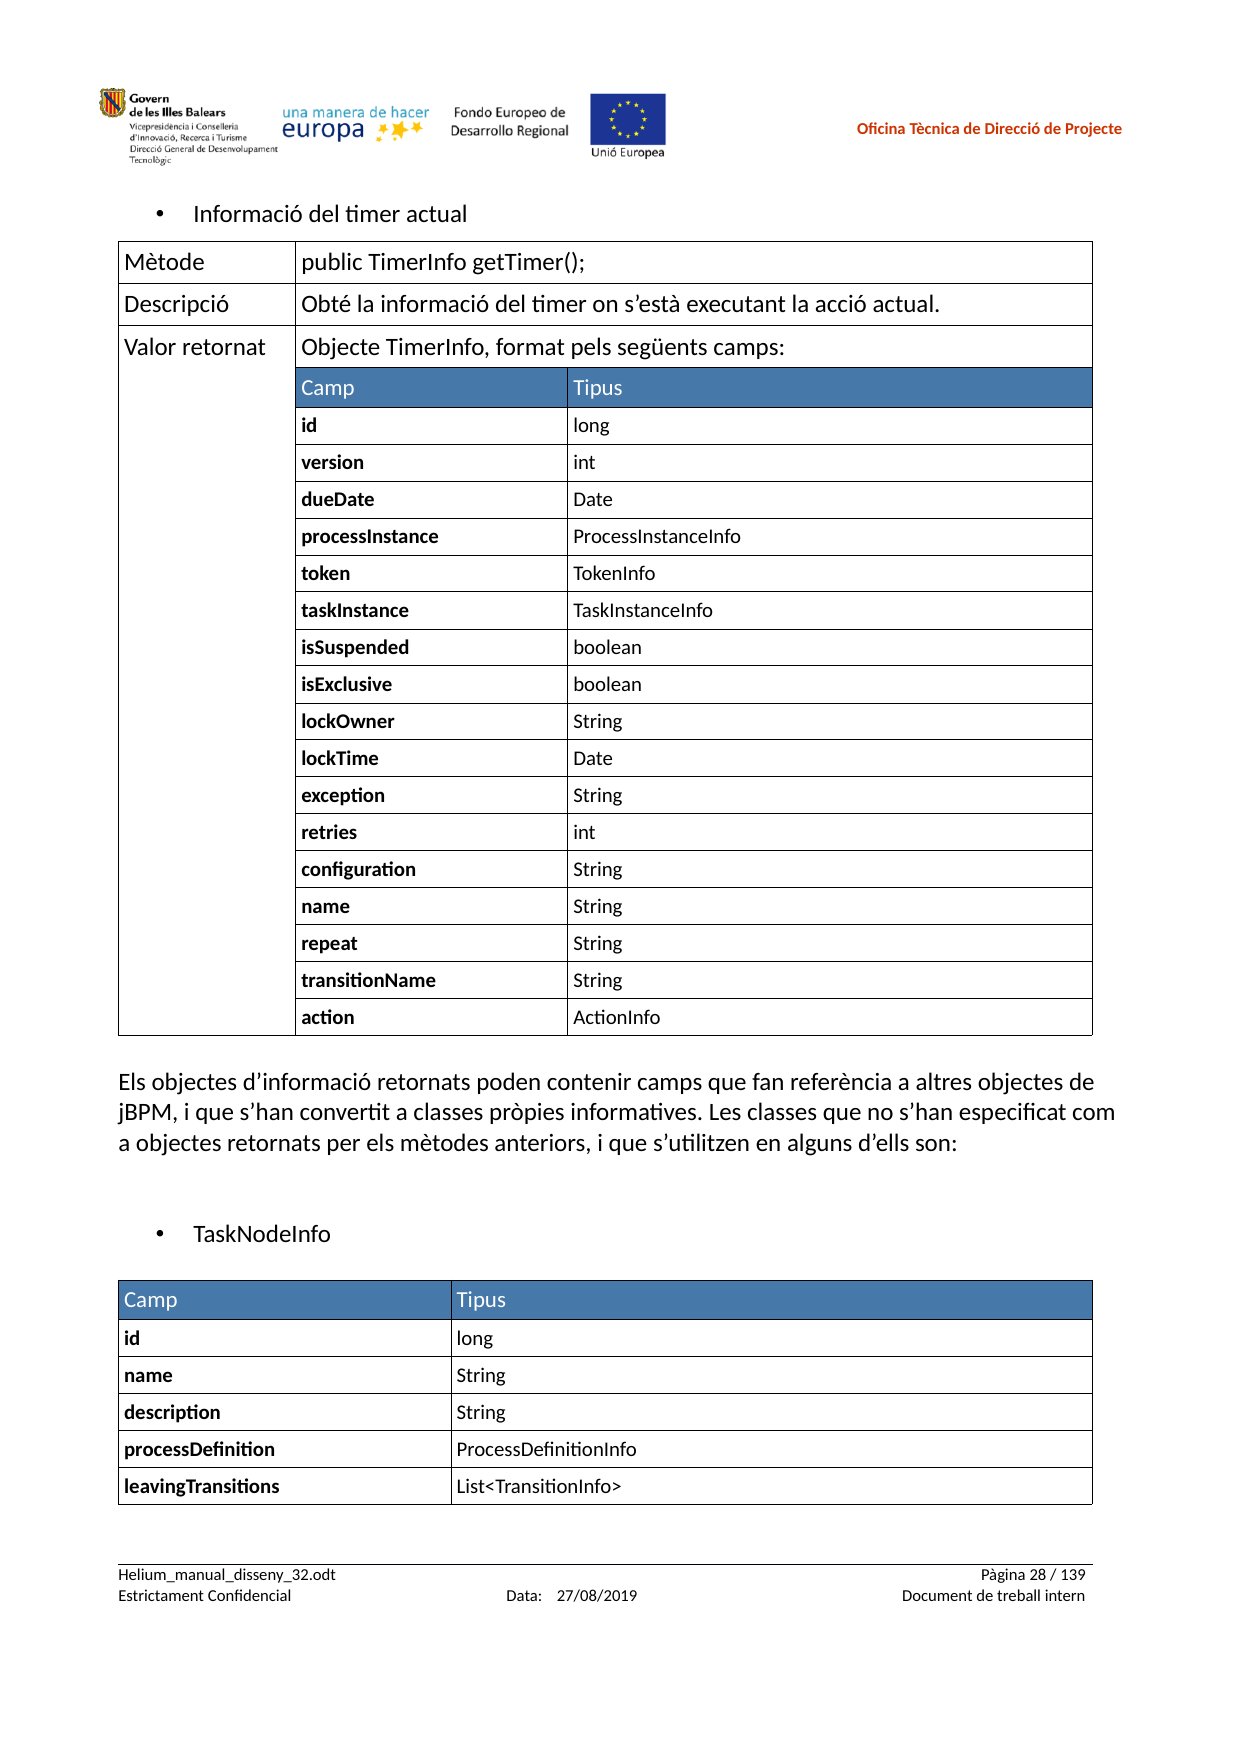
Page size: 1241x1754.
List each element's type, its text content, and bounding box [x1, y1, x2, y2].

table_cell version [296, 445, 567, 481]
table_cell leavingTransitions [119, 1468, 451, 1504]
table_header Tipus [452, 1281, 1092, 1319]
table_cell TokenInfo [568, 556, 1092, 591]
table_cell processDefinition [119, 1431, 451, 1467]
table_header Camp [119, 1281, 451, 1319]
table_cell action [296, 999, 567, 1035]
table_cell dueDate [296, 482, 567, 517]
table_cell ActionInfo [568, 999, 1092, 1035]
table_cell String [568, 704, 1092, 739]
table_cell Date [568, 482, 1092, 517]
table_cell ProcessDefinitionInfo [452, 1431, 1092, 1467]
table_header Mètode [119, 242, 295, 283]
table_cell Tipus [568, 368, 1092, 407]
table_cell isSuspended [296, 630, 567, 665]
table_cell configuration [296, 851, 567, 887]
picture [99, 87, 668, 166]
table_cell String [568, 925, 1092, 961]
table_cell String [452, 1394, 1092, 1430]
table_cell lockTime [296, 740, 567, 776]
table_cell boolean [568, 666, 1092, 702]
table_cell String [568, 851, 1092, 887]
table_cell name [119, 1357, 451, 1393]
table_cell transitionName [296, 962, 567, 998]
table_cell processInstance [296, 519, 567, 554]
text Els objectes d’informació retornats poden contenir camps que fan referència a altres objectes de jBPM, i que s’han convertit a classes pròpies informatives. Les classes que no s’han especificat com a objectes retornats per els mètodes anteriors, i que s’utilitzen en alguns d’ells son: [118, 1066, 1122, 1157]
table_cell lockOwner [296, 704, 567, 739]
table_cell List<TransitionInfo> [452, 1468, 1092, 1504]
table_cell id [296, 408, 567, 443]
list Informació del timer actual [156, 198, 1122, 229]
table_cell isExclusive [296, 666, 567, 702]
table_cell id [119, 1320, 451, 1356]
table_cell String [568, 777, 1092, 813]
table_cell Objecte TimerInfo, format pels següents camps: [296, 326, 1092, 367]
table_cell int [568, 445, 1092, 481]
table_cell name [296, 888, 567, 924]
table_cell Descripció [119, 284, 295, 325]
table_cell Obté la informació del timer on s’està executant la acció actual. [296, 284, 1092, 325]
table_cell long [568, 408, 1092, 443]
table_cell boolean [568, 630, 1092, 665]
table_cell repeat [296, 925, 567, 961]
table_cell int [568, 814, 1092, 850]
table_header public TimerInfo getTimer(); [296, 242, 1092, 283]
table_cell ProcessInstanceInfo [568, 519, 1092, 554]
table_cell token [296, 556, 567, 591]
table_cell Date [568, 740, 1092, 776]
table_cell retries [296, 814, 567, 850]
table_cell description [119, 1394, 451, 1430]
table_cell Valor retornat [119, 326, 295, 1035]
list TaskNodeInfo [156, 1218, 1122, 1249]
table_cell TaskInstanceInfo [568, 592, 1092, 628]
table_cell String [452, 1357, 1092, 1393]
table_cell exception [296, 777, 567, 813]
table_cell Camp [296, 368, 567, 407]
table_cell String [568, 888, 1092, 924]
table_cell String [568, 962, 1092, 998]
table_cell long [452, 1320, 1092, 1356]
table_cell taskInstance [296, 592, 567, 628]
